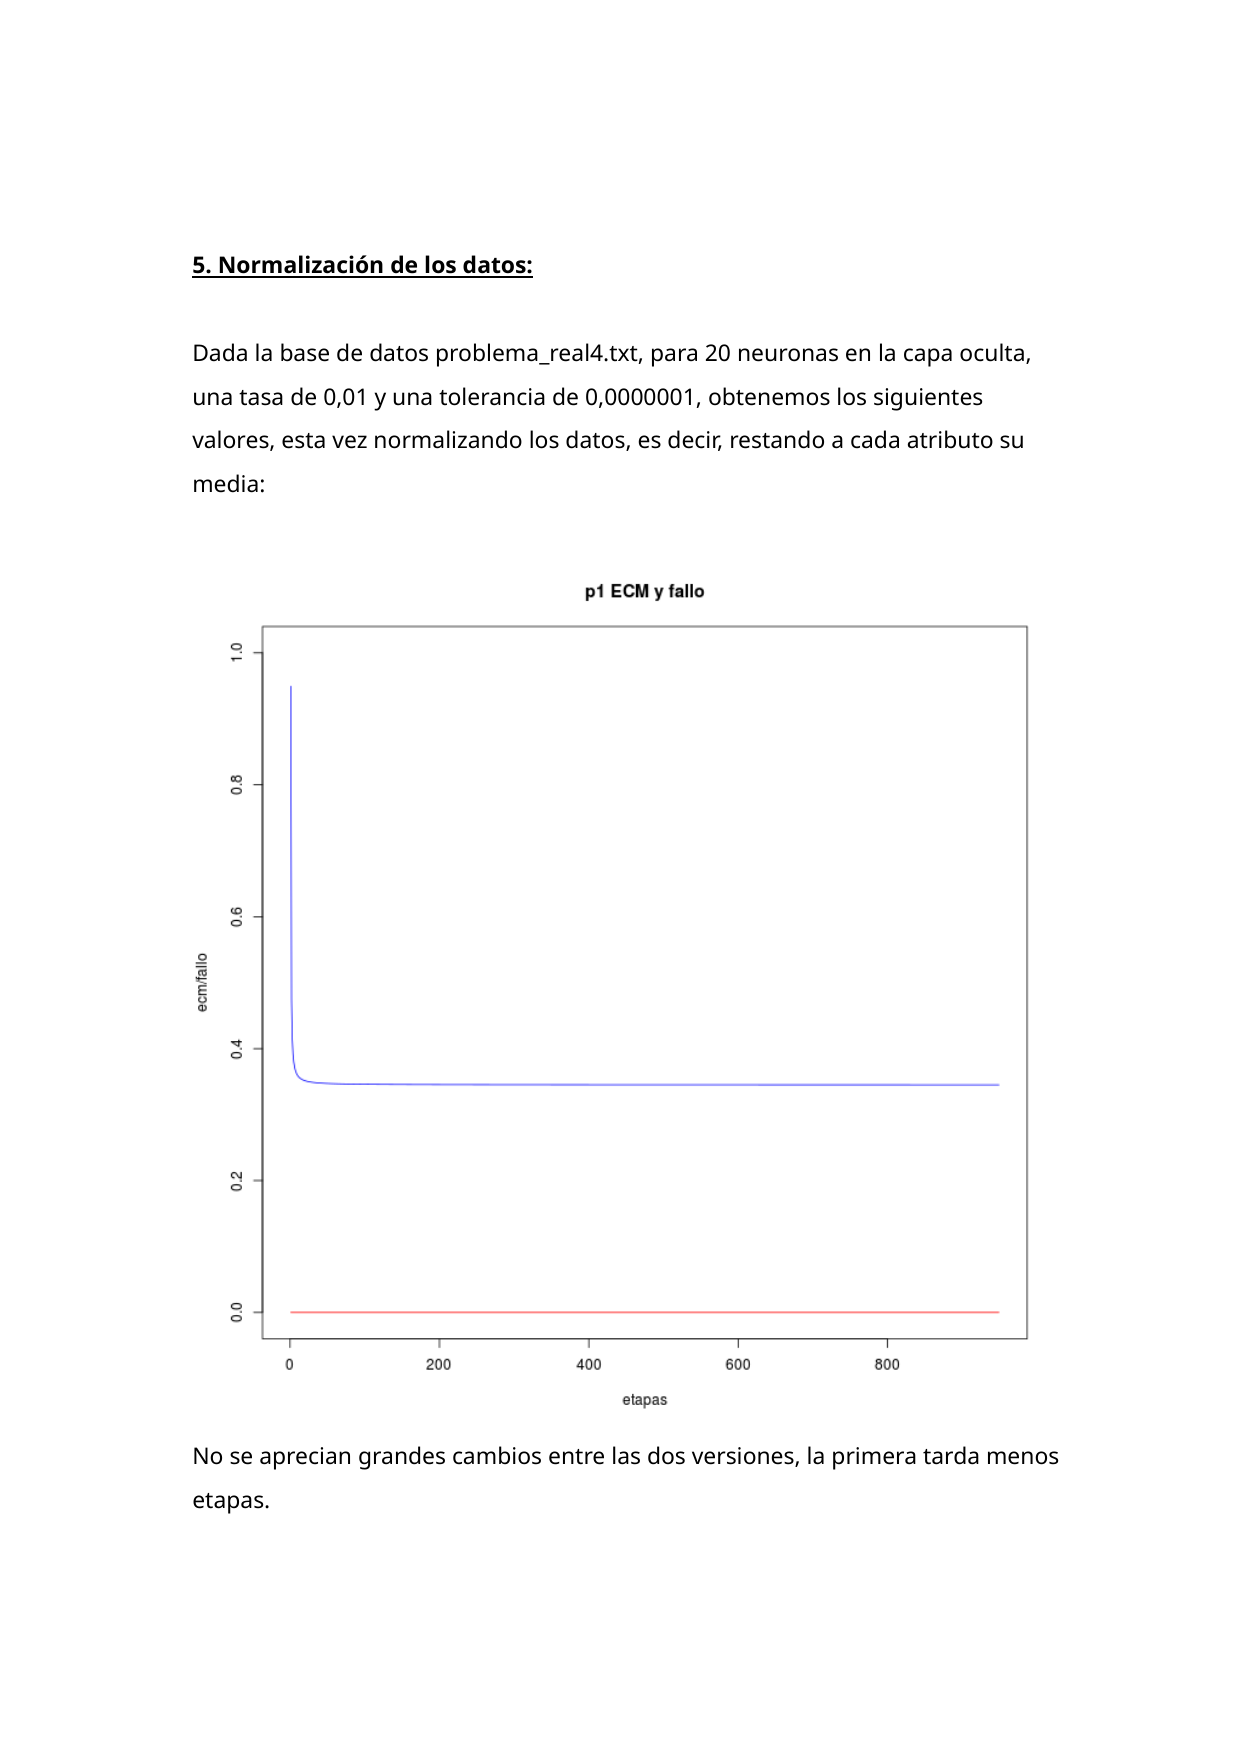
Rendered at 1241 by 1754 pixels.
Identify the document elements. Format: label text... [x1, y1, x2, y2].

picture [192, 555, 1064, 1428]
text No se aprecian grandes cambios entre las dos versiones, la primera tarda menos etapas. [192, 1428, 1064, 1515]
text Dada la base de datos problema_real4.txt, para 20 neuronas en la capa oculta, una tasa de 0,01 y una tolerancia de 0,0000001, obtenemos los siguientes valores, esta vez normalizando los datos, es decir, restando a cada atributo su media: [192, 337, 1064, 499]
text 5. Normalización de los datos: [192, 249, 1064, 281]
